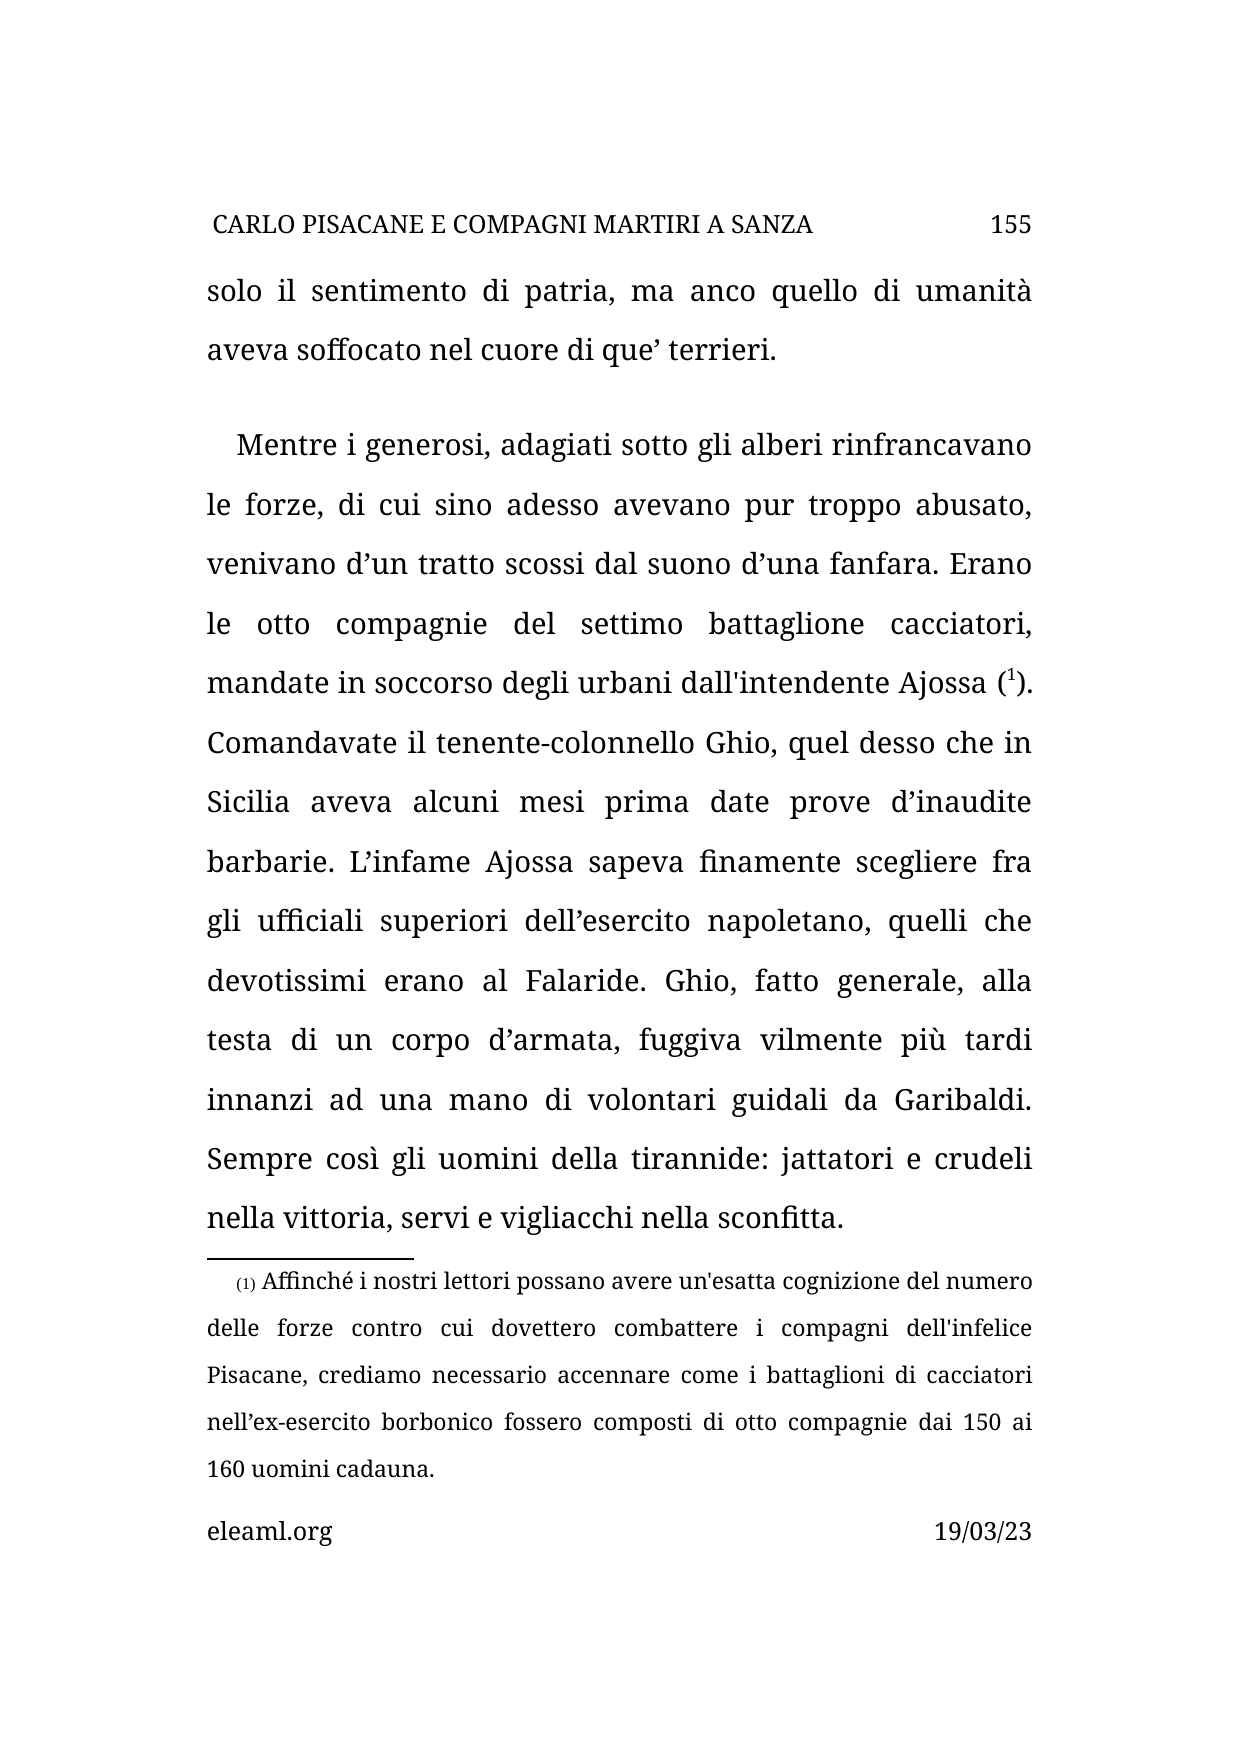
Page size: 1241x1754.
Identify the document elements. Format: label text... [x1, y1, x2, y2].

text Mentre i generosi, adagiati sotto gli alberi rinfrancavano le forze, di cui sino adesso avevano pur troppo abusato, venivano d’un tratto scossi dal suono d’una fanfara. Erano le otto compagnie del settimo battaglione cacciatori, mandate in soccorso degli urbani dall'intendente Ajossa (). Comandavate il tenente-colonnello Ghio, quel desso che in Sicilia aveva alcuni mesi prima date prove d’inaudite barbarie. L’infame Ajossa sapeva finamente scegliere fra gli ufficiali superiori dell’esercito napoletano, quelli che devotissimi erano al Falaride. Ghio, fatto generale, alla testa di un corpo d’armata, fuggiva vilmente più tardi innanzi ad una mano di volontari guidali da Garibaldi. Sempre così gli uomini della tirannide: jattatori e crudeli nella vittoria, servi e vigliacchi nella sconfitta. [207, 424, 1033, 1237]
text Affinché i nostri lettori possano avere un'esatta cognizione del numero delle forze contro cui dovettero combattere i compagni dell'infelice Pisacane, crediamo necessario accennare come i battaglioni di cacciatori nell’ex-esercito borbonico fossero composti di otto compagnie dai 150 ai 160 uomini cadauna. [207, 1265, 1033, 1484]
text solo il sentimento di patria, ma anco quello di umanità aveva soffocato nel cuore di que’ terrieri. [207, 270, 1033, 369]
